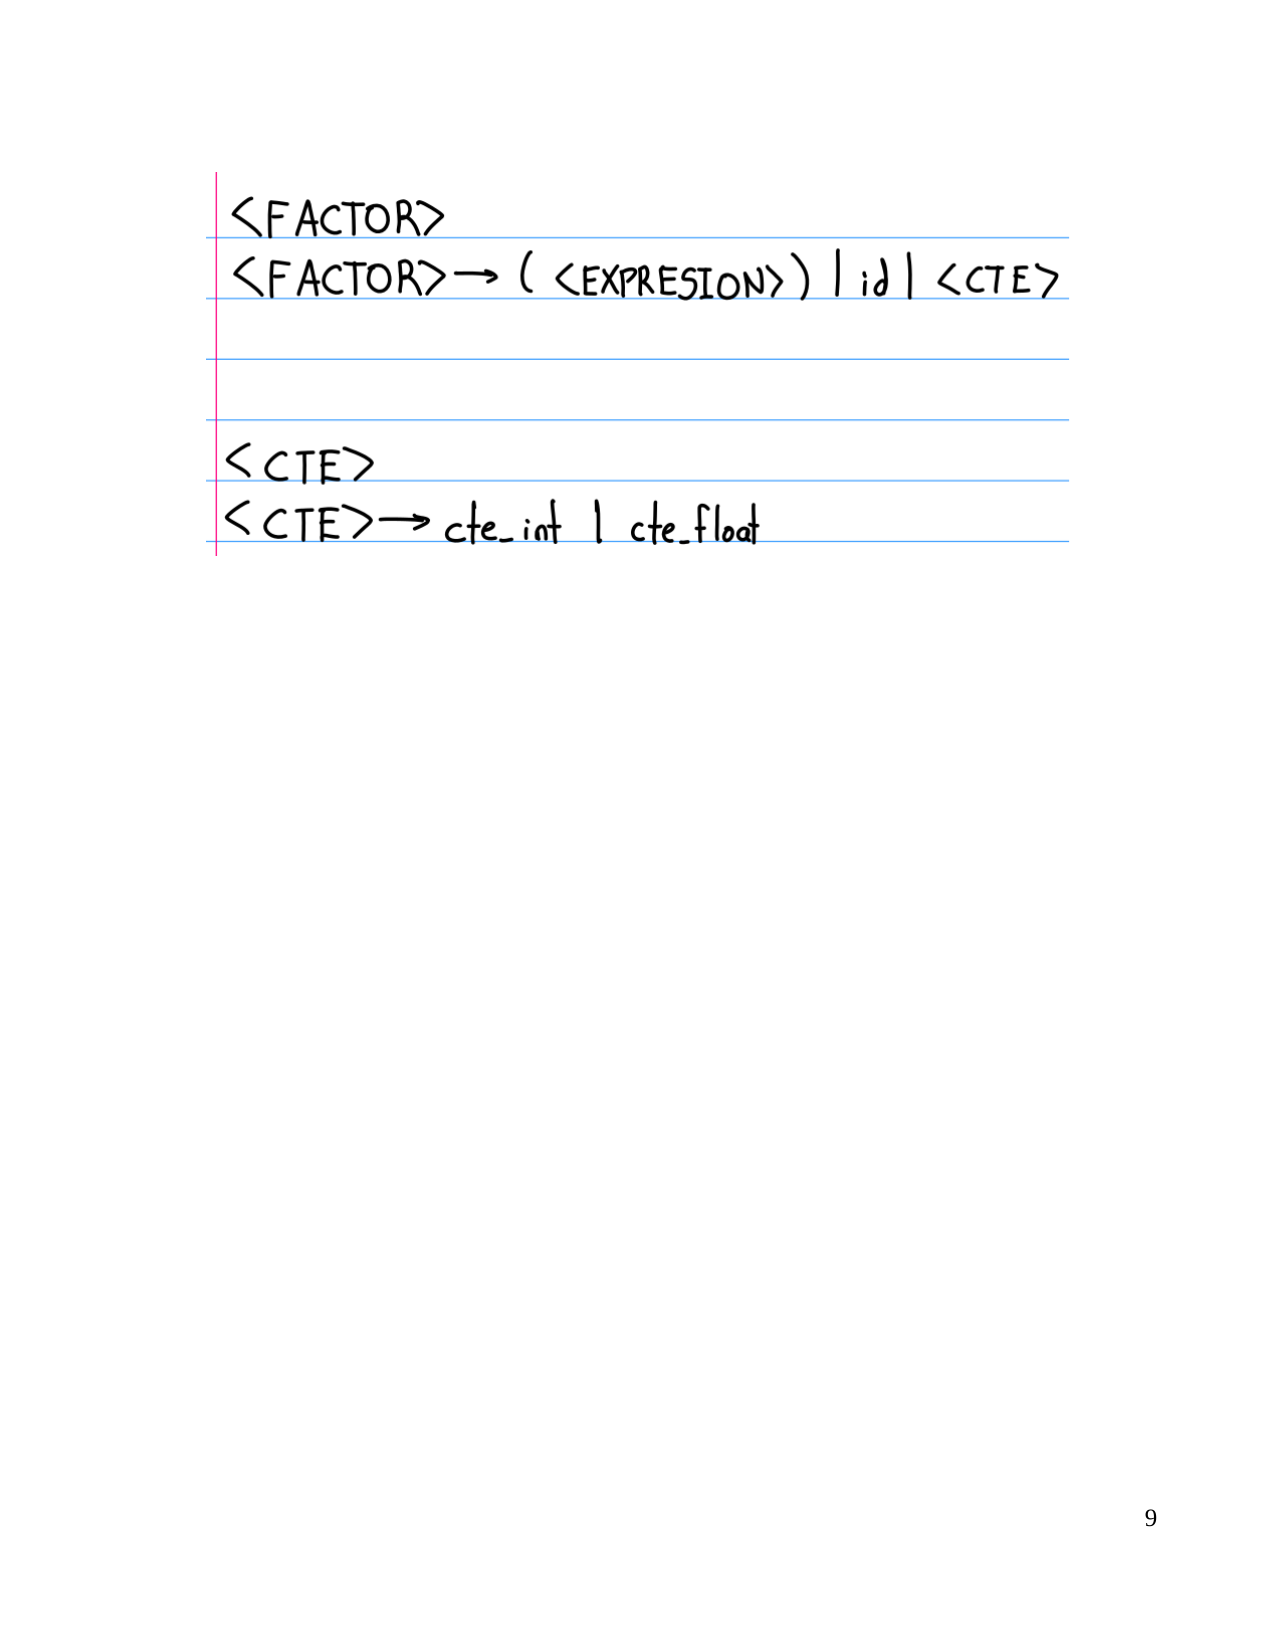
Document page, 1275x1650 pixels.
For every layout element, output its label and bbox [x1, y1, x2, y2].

picture [206, 172, 1070, 556]
